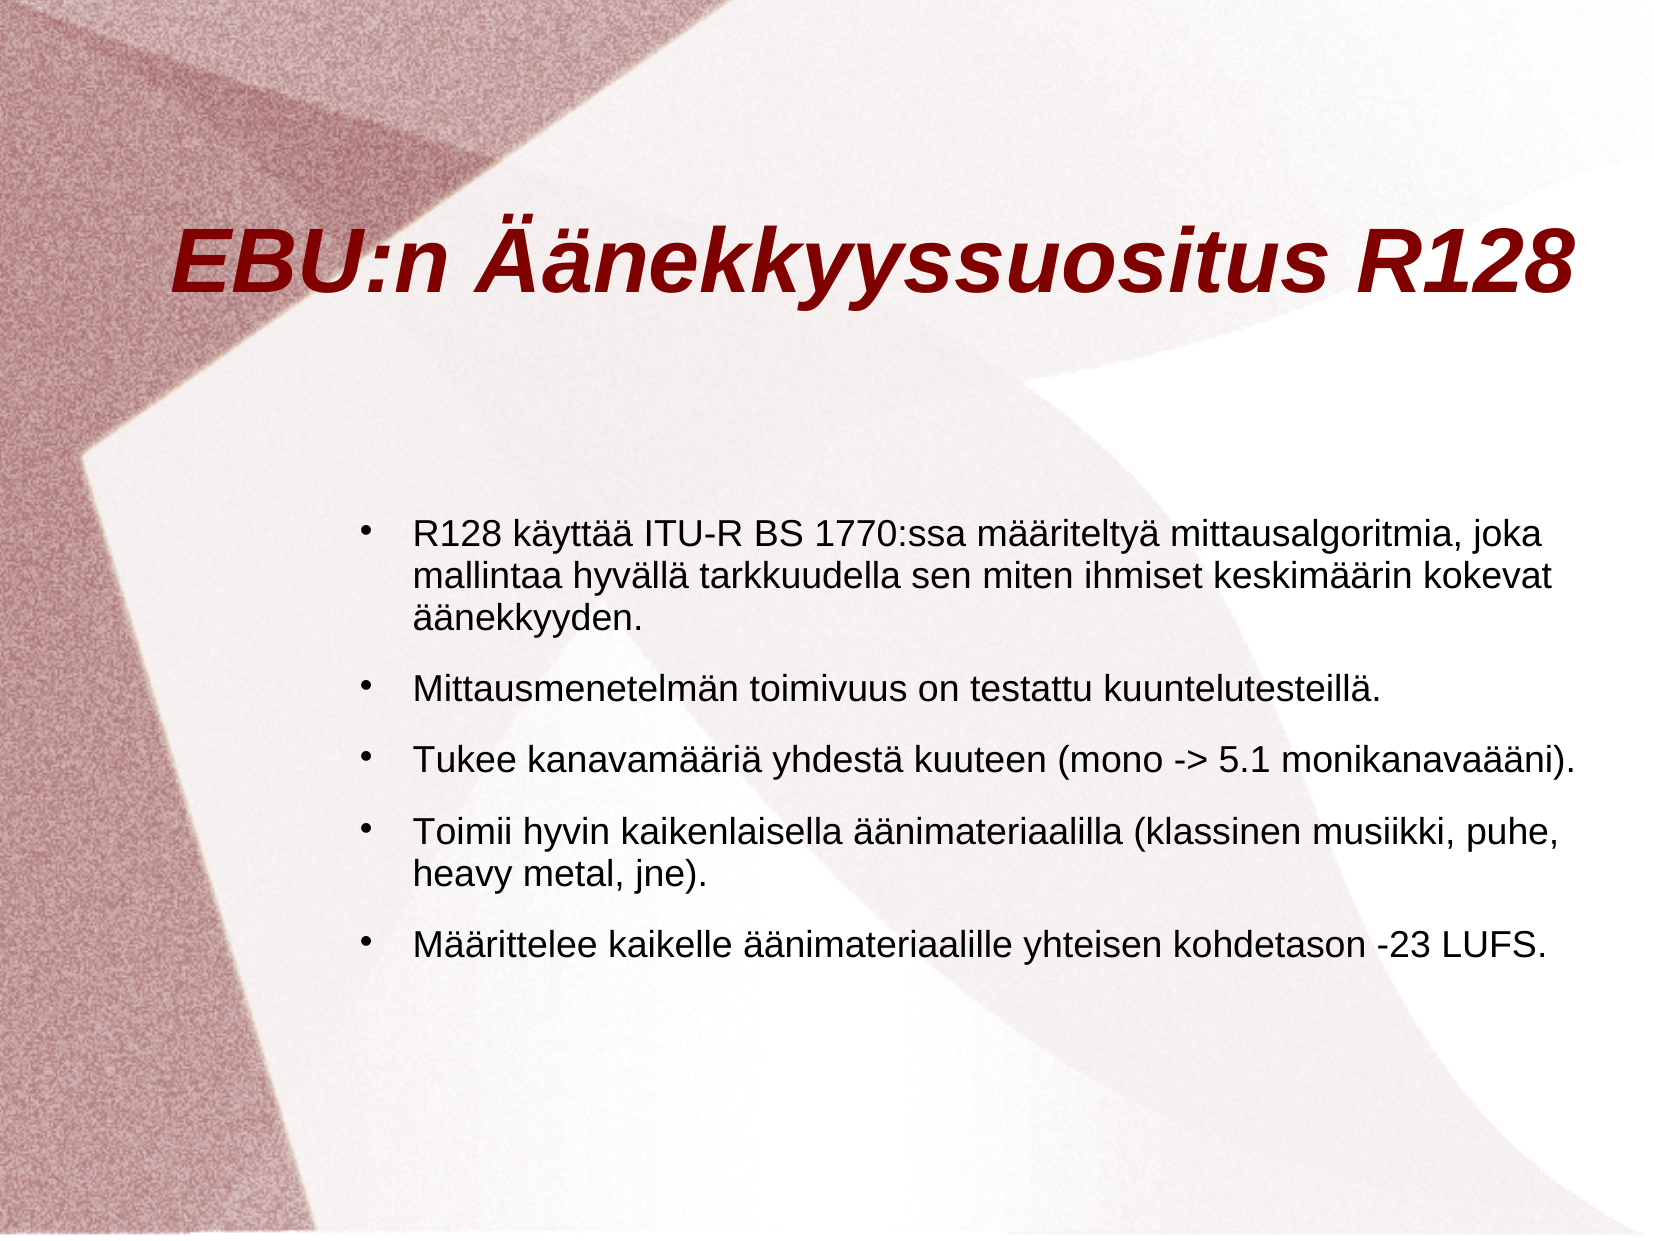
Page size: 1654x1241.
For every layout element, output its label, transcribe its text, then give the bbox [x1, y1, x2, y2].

picture [0, 0, 1654, 1241]
title EBU:n Äänekkyyssuositus R128 [106, 188, 1642, 330]
list R128 käyttää ITU-R BS 1770:ssa määriteltyä mittausalgoritmia, joka mallintaa hyvällä tarkkuudella sen miten ihmiset keskimäärin kokevat äänekkyyden. Mittausmenetelmän toimivuus on testattu kuuntelutesteillä. Tukee kanavamääriä yhdestä kuuteen (mono -> 5.1 monikanavaääni). Toimii hyvin kaikenlaisella äänimateriaalilla (klassinen musiikki, puhe, heavy metal, jne). Määrittelee kaikelle äänimateriaalille yhteisen kohdetason -23 LUFS. [342, 509, 1619, 1028]
